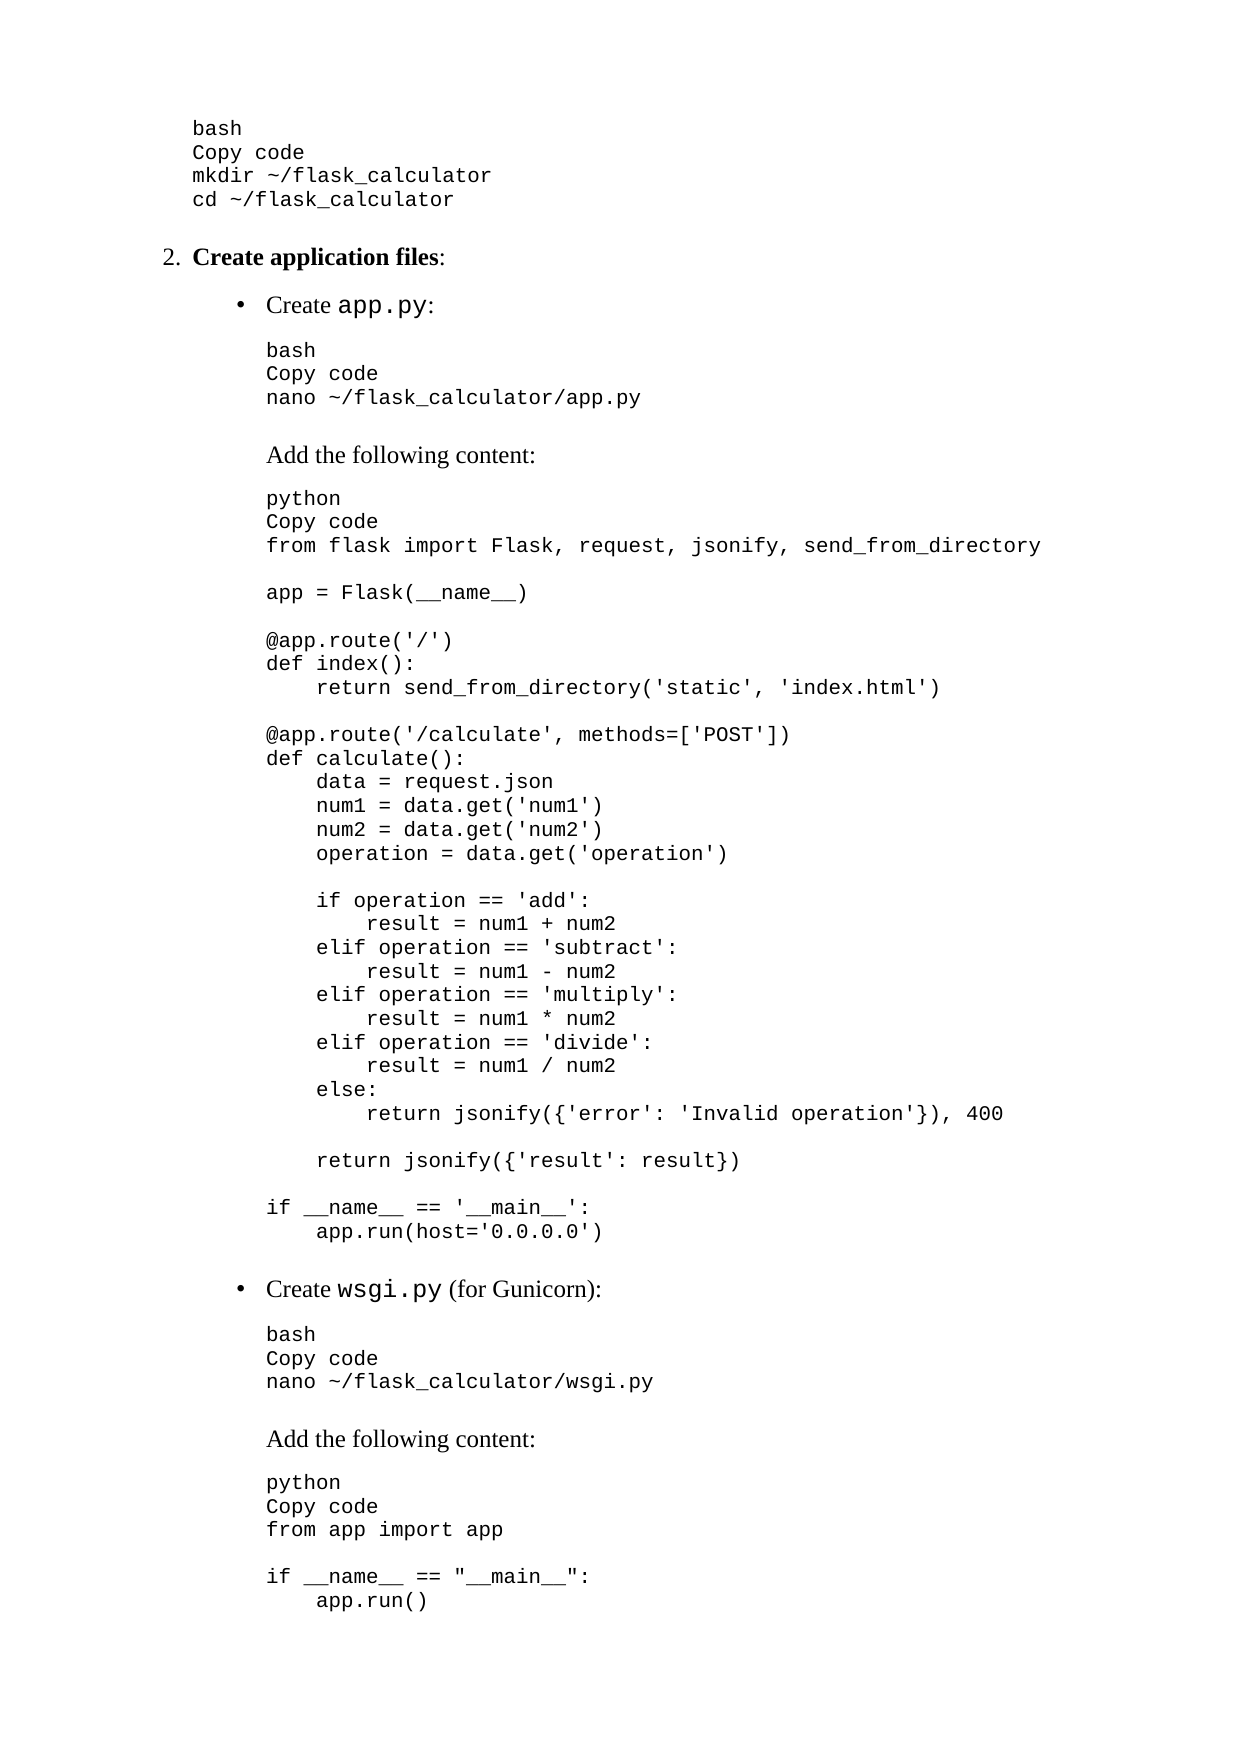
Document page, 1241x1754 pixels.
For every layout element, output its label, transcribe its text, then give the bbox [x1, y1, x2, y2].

list Create wsgi.py (for Gunicorn): [236, 1274, 1122, 1305]
list Copy code [236, 363, 1122, 387]
list @app.route('/') [236, 630, 1122, 653]
list app.run(host='0.0.0.0') [236, 1221, 1122, 1244]
list data = request.json [236, 772, 1122, 795]
list Copy code [236, 1496, 1122, 1519]
list mkdir ~/flask_calculator [162, 165, 1122, 189]
list if __name__ == "__main__": [236, 1567, 1122, 1590]
list app = Flask(__name__) [236, 582, 1122, 606]
list Copy code [236, 511, 1122, 535]
list Copy code [236, 1348, 1122, 1371]
list def index(): [236, 653, 1122, 677]
list cd ~/flask_calculator [162, 189, 1122, 213]
list Create app.py: [236, 290, 1122, 321]
list app.run() [236, 1590, 1122, 1614]
list Create application files: [162, 242, 1122, 271]
list num1 = data.get('num1') [236, 795, 1122, 819]
list result = num1 * num2 [236, 1008, 1122, 1032]
list operation = data.get('operation') [236, 842, 1122, 866]
list nano ~/flask_calculator/wsgi.py [236, 1371, 1122, 1395]
list result = num1 + num2 [236, 913, 1122, 937]
list Add the following content: [236, 440, 1122, 469]
list return send_from_directory('static', 'index.html') [236, 677, 1122, 701]
list @app.route('/calculate', methods=['POST']) [236, 724, 1122, 748]
list if __name__ == '__main__': [236, 1197, 1122, 1221]
list from flask import Flask, request, jsonify, send_from_directory [236, 535, 1122, 559]
list else: [236, 1079, 1122, 1103]
list if operation == 'add': [236, 890, 1122, 913]
list python [236, 488, 1122, 511]
list result = num1 / num2 [236, 1055, 1122, 1079]
list from app import app [236, 1519, 1122, 1543]
list Add the following content: [236, 1424, 1122, 1453]
list python [236, 1472, 1122, 1496]
list elif operation == 'subtract': [236, 937, 1122, 961]
list result = num1 - num2 [236, 961, 1122, 984]
list def calculate(): [236, 748, 1122, 772]
list num2 = data.get('num2') [236, 819, 1122, 842]
list elif operation == 'divide': [236, 1032, 1122, 1055]
list return jsonify({'error': 'Invalid operation'}), 400 [236, 1103, 1122, 1126]
list return jsonify({'result': result}) [236, 1150, 1122, 1173]
list bash [236, 340, 1122, 363]
list bash [236, 1324, 1122, 1348]
list Copy code [162, 142, 1122, 165]
list nano ~/flask_calculator/app.py [236, 387, 1122, 411]
list bash [162, 118, 1122, 142]
list elif operation == 'multiply': [236, 984, 1122, 1008]
